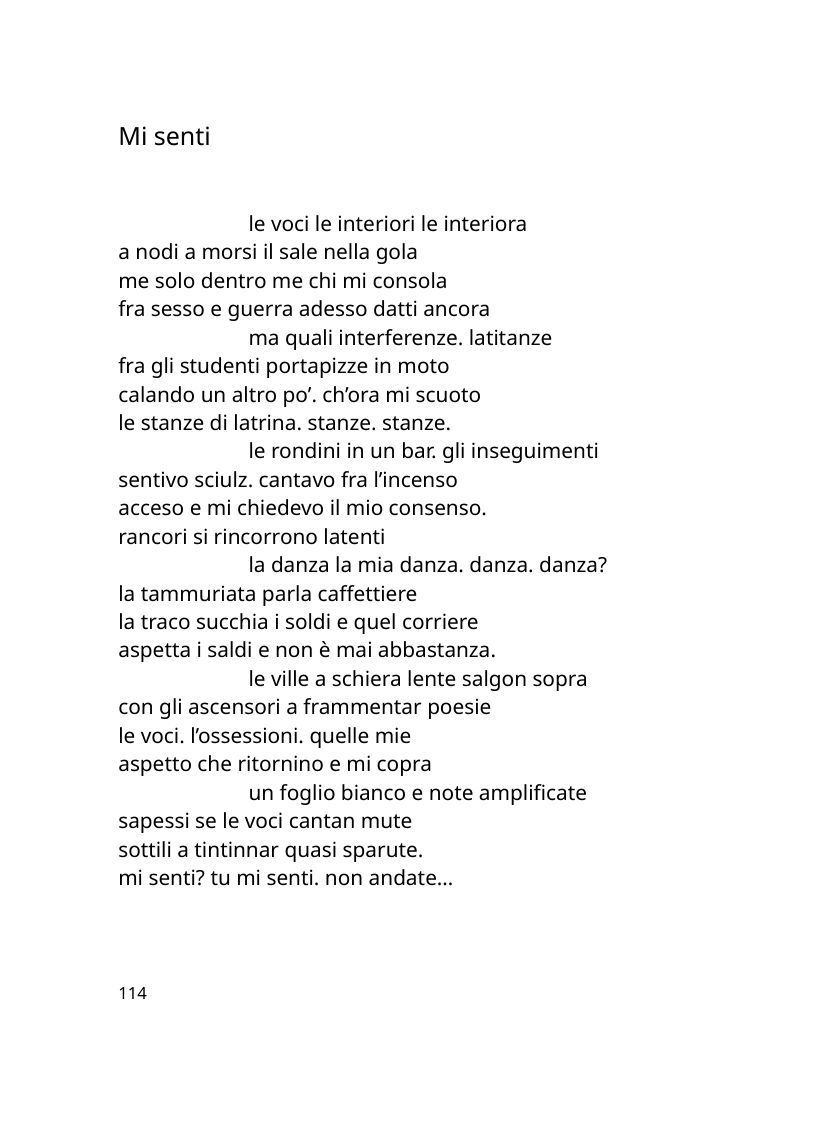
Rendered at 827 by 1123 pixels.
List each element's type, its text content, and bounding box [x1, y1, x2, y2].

text aspetto che ritornino e mi copra [118, 749, 709, 778]
text rancori si rincorrono latenti [118, 522, 709, 550]
text sapessi se le voci cantan mute [118, 806, 709, 835]
text mi senti? tu mi senti. non andate… [118, 863, 709, 892]
text me solo dentro me chi mi consola [118, 266, 709, 294]
subtitle Mi senti [118, 118, 709, 152]
text calando un altro po’. ch’ora mi scuoto [118, 380, 709, 408]
text le rondini in un bar. gli inseguimenti [118, 437, 709, 465]
text le voci. l’ossessioni. quelle mie [118, 721, 709, 749]
text fra sesso e guerra adesso datti ancora [118, 294, 709, 323]
text le stanze di latrina. stanze. stanze. [118, 408, 709, 437]
text la danza la mia danza. danza. danza? [118, 550, 709, 579]
text a nodi a morsi il sale nella gola [118, 237, 709, 266]
text sentivo sciulz. cantavo fra l’incenso [118, 465, 709, 493]
text con gli ascensori a frammentar poesie [118, 692, 709, 721]
text la traco succhia i soldi e quel corriere [118, 607, 709, 636]
text sottili a tintinnar quasi sparute. [118, 835, 709, 863]
text le ville a schiera lente salgon sopra [118, 664, 709, 692]
text le voci le interiori le interiora [118, 209, 709, 237]
text acceso e mi chiedevo il mio consenso. [118, 493, 709, 522]
text ma quali interferenze. latitanze [118, 323, 709, 351]
text fra gli studenti portapizze in moto [118, 351, 709, 380]
text la tammuriata parla caffettiere [118, 579, 709, 607]
text aspetta i saldi e non è mai abbastanza. [118, 636, 709, 664]
text un foglio bianco e note amplificate [118, 778, 709, 806]
